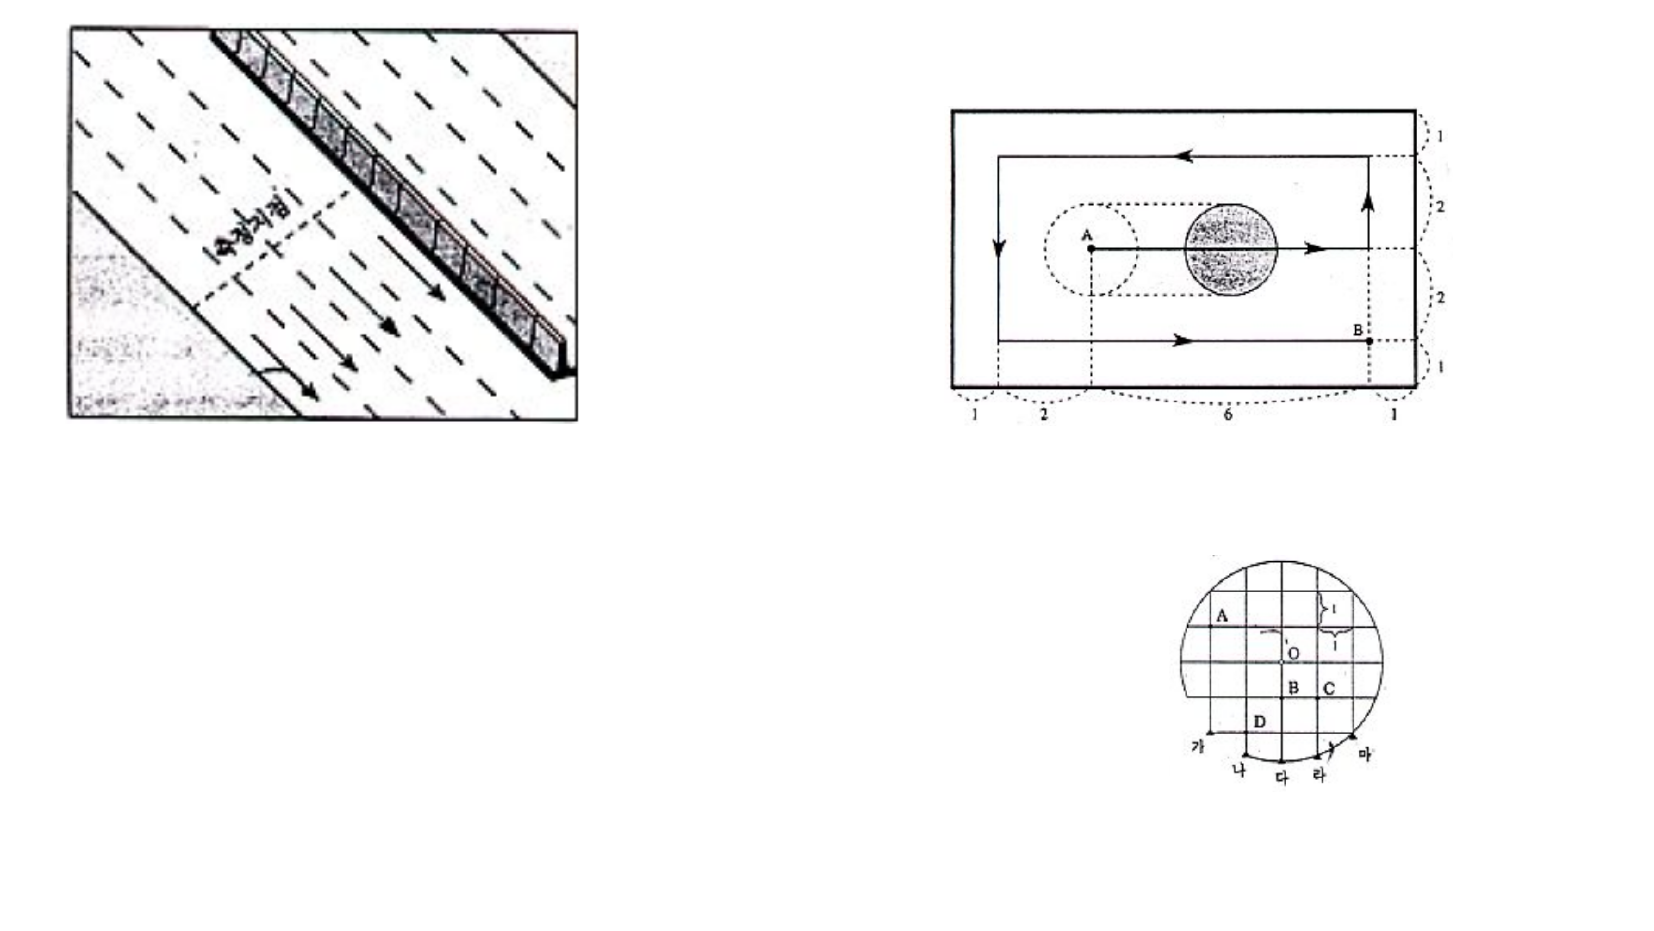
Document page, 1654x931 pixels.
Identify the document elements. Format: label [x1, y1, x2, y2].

picture [944, 106, 1453, 426]
picture [63, 23, 579, 424]
picture [1169, 555, 1394, 792]
